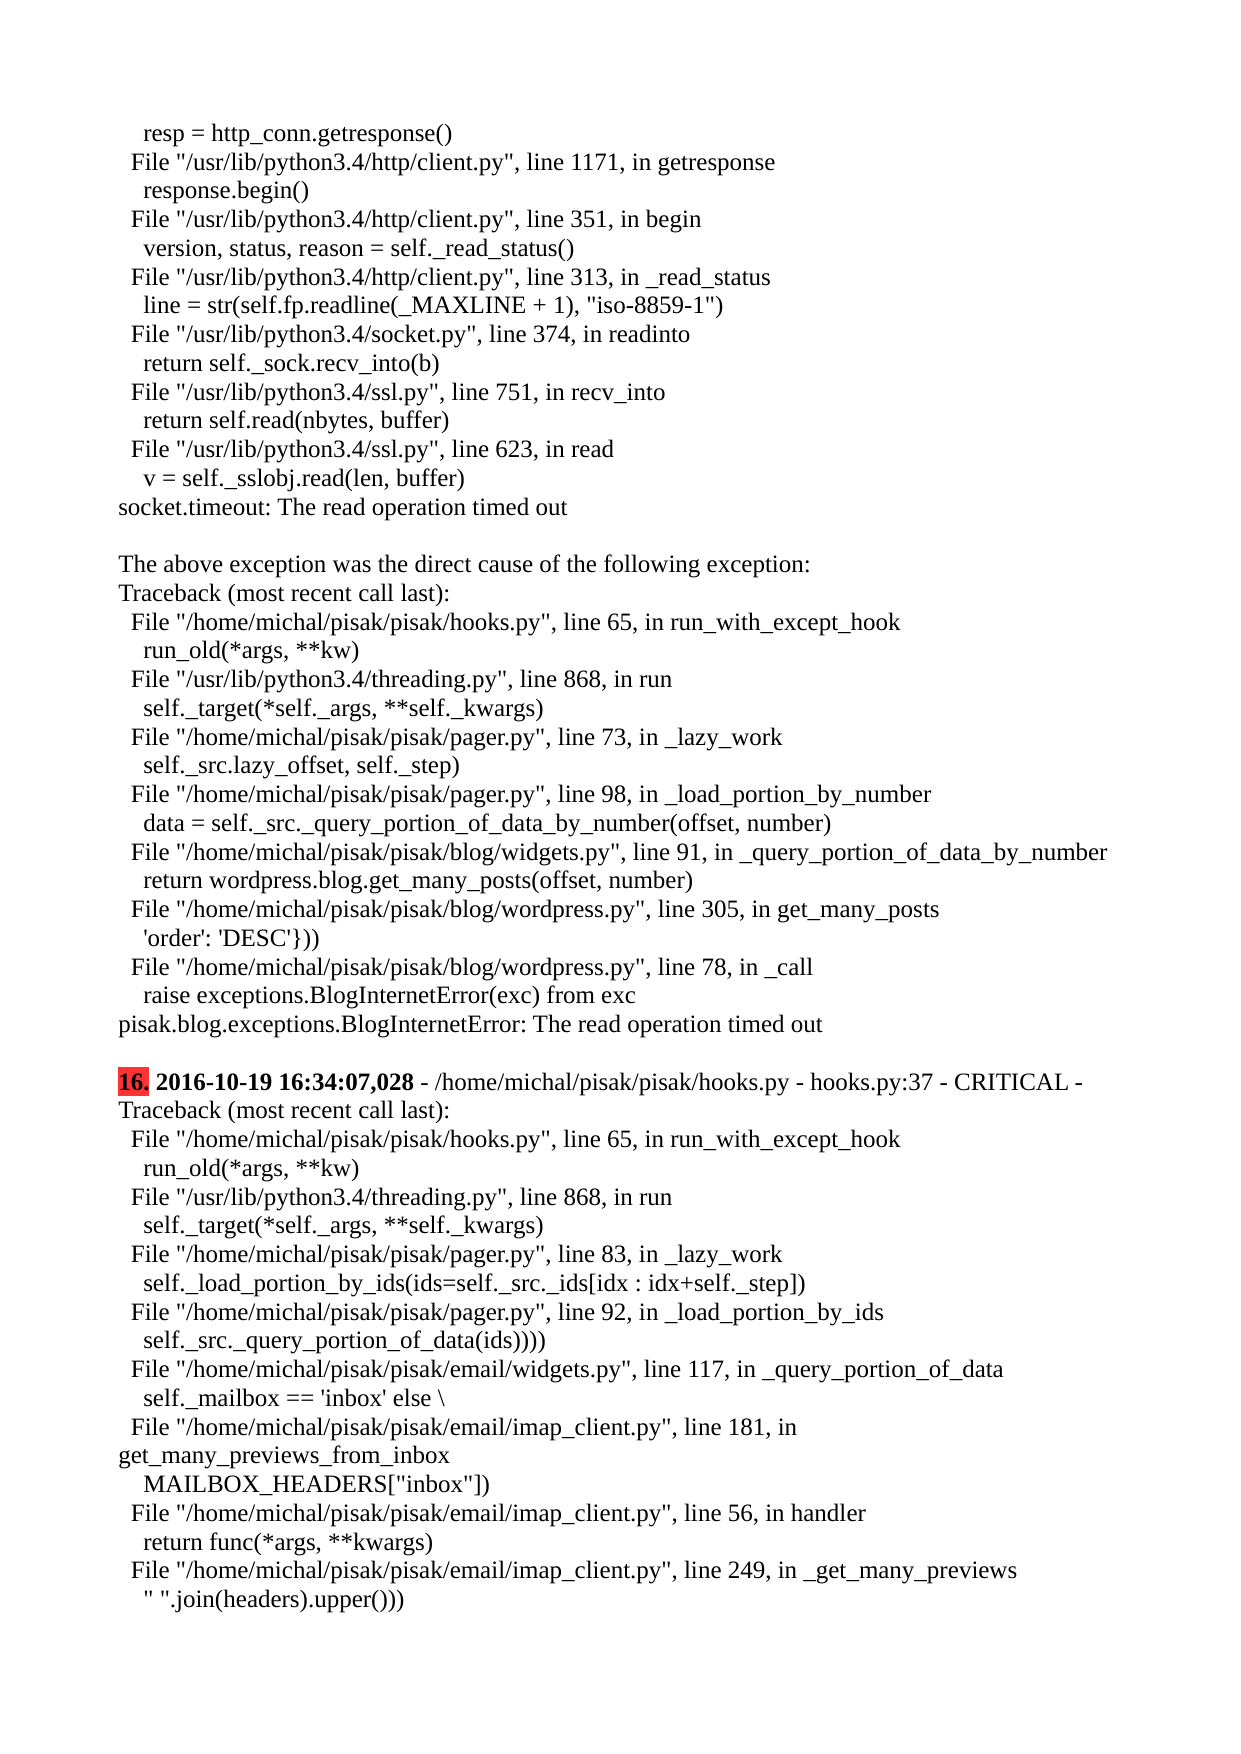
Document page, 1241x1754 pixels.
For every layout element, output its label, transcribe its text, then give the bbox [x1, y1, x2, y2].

text " ".join(headers).upper())) [118, 1584, 1122, 1613]
text self._target(*self._args, **self._kwargs) [118, 693, 1122, 722]
text File "/home/michal/pisak/pisak/email/widgets.py", line 117, in _query_portion_of_data [118, 1354, 1122, 1383]
text line = str(self.fp.readline(_MAXLINE + 1), "iso-8859-1") [118, 291, 1122, 319]
text File "/home/michal/pisak/pisak/blog/widgets.py", line 91, in _query_portion_of_data_by_number [118, 837, 1122, 866]
text File "/home/michal/pisak/pisak/pager.py", line 83, in _lazy_work [118, 1239, 1122, 1268]
text Traceback (most recent call last): [118, 578, 1122, 607]
text File "/usr/lib/python3.4/threading.py", line 868, in run [118, 1182, 1122, 1211]
text raise exceptions.BlogInternetError(exc) from exc [118, 981, 1122, 1009]
text run_old(*args, **kw) [118, 1153, 1122, 1182]
text File "/home/michal/pisak/pisak/blog/wordpress.py", line 78, in _call [118, 952, 1122, 981]
text File "/usr/lib/python3.4/ssl.py", line 623, in read [118, 434, 1122, 463]
text data = self._src._query_portion_of_data_by_number(offset, number) [118, 808, 1122, 837]
text MAILBOX_HEADERS["inbox"]) [118, 1469, 1122, 1498]
text File "/home/michal/pisak/pisak/pager.py", line 73, in _lazy_work [118, 722, 1122, 751]
text File "/home/michal/pisak/pisak/pager.py", line 92, in _load_portion_by_ids [118, 1297, 1122, 1326]
text return self.read(nbytes, buffer) [118, 406, 1122, 434]
text File "/usr/lib/python3.4/threading.py", line 868, in run [118, 664, 1122, 693]
text File "/home/michal/pisak/pisak/hooks.py", line 65, in run_with_except_hook [118, 1124, 1122, 1153]
text return wordpress.blog.get_many_posts(offset, number) [118, 866, 1122, 894]
text File "/home/michal/pisak/pisak/hooks.py", line 65, in run_with_except_hook [118, 607, 1122, 636]
text File "/usr/lib/python3.4/ssl.py", line 751, in recv_into [118, 377, 1122, 406]
text return self._sock.recv_into(b) [118, 348, 1122, 377]
text File "/usr/lib/python3.4/http/client.py", line 1171, in getresponse [118, 147, 1122, 176]
text v = self._sslobj.read(len, buffer) [118, 463, 1122, 492]
text File "/home/michal/pisak/pisak/email/imap_client.py", line 56, in handler [118, 1498, 1122, 1527]
text File "/home/michal/pisak/pisak/pager.py", line 98, in _load_portion_by_number [118, 779, 1122, 808]
text File "/usr/lib/python3.4/http/client.py", line 313, in _read_status [118, 262, 1122, 291]
text self._src._query_portion_of_data(ids)))) [118, 1326, 1122, 1354]
text socket.timeout: The read operation timed out [118, 492, 1122, 521]
text self._target(*self._args, **self._kwargs) [118, 1211, 1122, 1239]
text File "/home/michal/pisak/pisak/email/imap_client.py", line 181, in get_many_previews_from_inbox [118, 1412, 1122, 1469]
text File "/home/michal/pisak/pisak/email/imap_client.py", line 249, in _get_many_previews [118, 1556, 1122, 1584]
text run_old(*args, **kw) [118, 636, 1122, 664]
text self._mailbox == 'inbox' else \ [118, 1383, 1122, 1412]
text return func(*args, **kwargs) [118, 1527, 1122, 1556]
text 16. 2016-10-19 16:34:07,028 - /home/michal/pisak/pisak/hooks.py - hooks.py:37 - CRITICAL - Traceback (most recent call last): [118, 1067, 1122, 1124]
text File "/usr/lib/python3.4/socket.py", line 374, in readinto [118, 319, 1122, 348]
text The above exception was the direct cause of the following exception: [118, 549, 1122, 578]
text version, status, reason = self._read_status() [118, 233, 1122, 262]
text response.begin() [118, 176, 1122, 204]
text resp = http_conn.getresponse() [118, 118, 1122, 147]
text File "/home/michal/pisak/pisak/blog/wordpress.py", line 305, in get_many_posts [118, 894, 1122, 923]
text self._load_portion_by_ids(ids=self._src._ids[idx : idx+self._step]) [118, 1268, 1122, 1297]
text File "/usr/lib/python3.4/http/client.py", line 351, in begin [118, 204, 1122, 233]
text 'order': 'DESC'})) [118, 923, 1122, 952]
text self._src.lazy_offset, self._step) [118, 751, 1122, 779]
text pisak.blog.exceptions.BlogInternetError: The read operation timed out [118, 1009, 1122, 1038]
